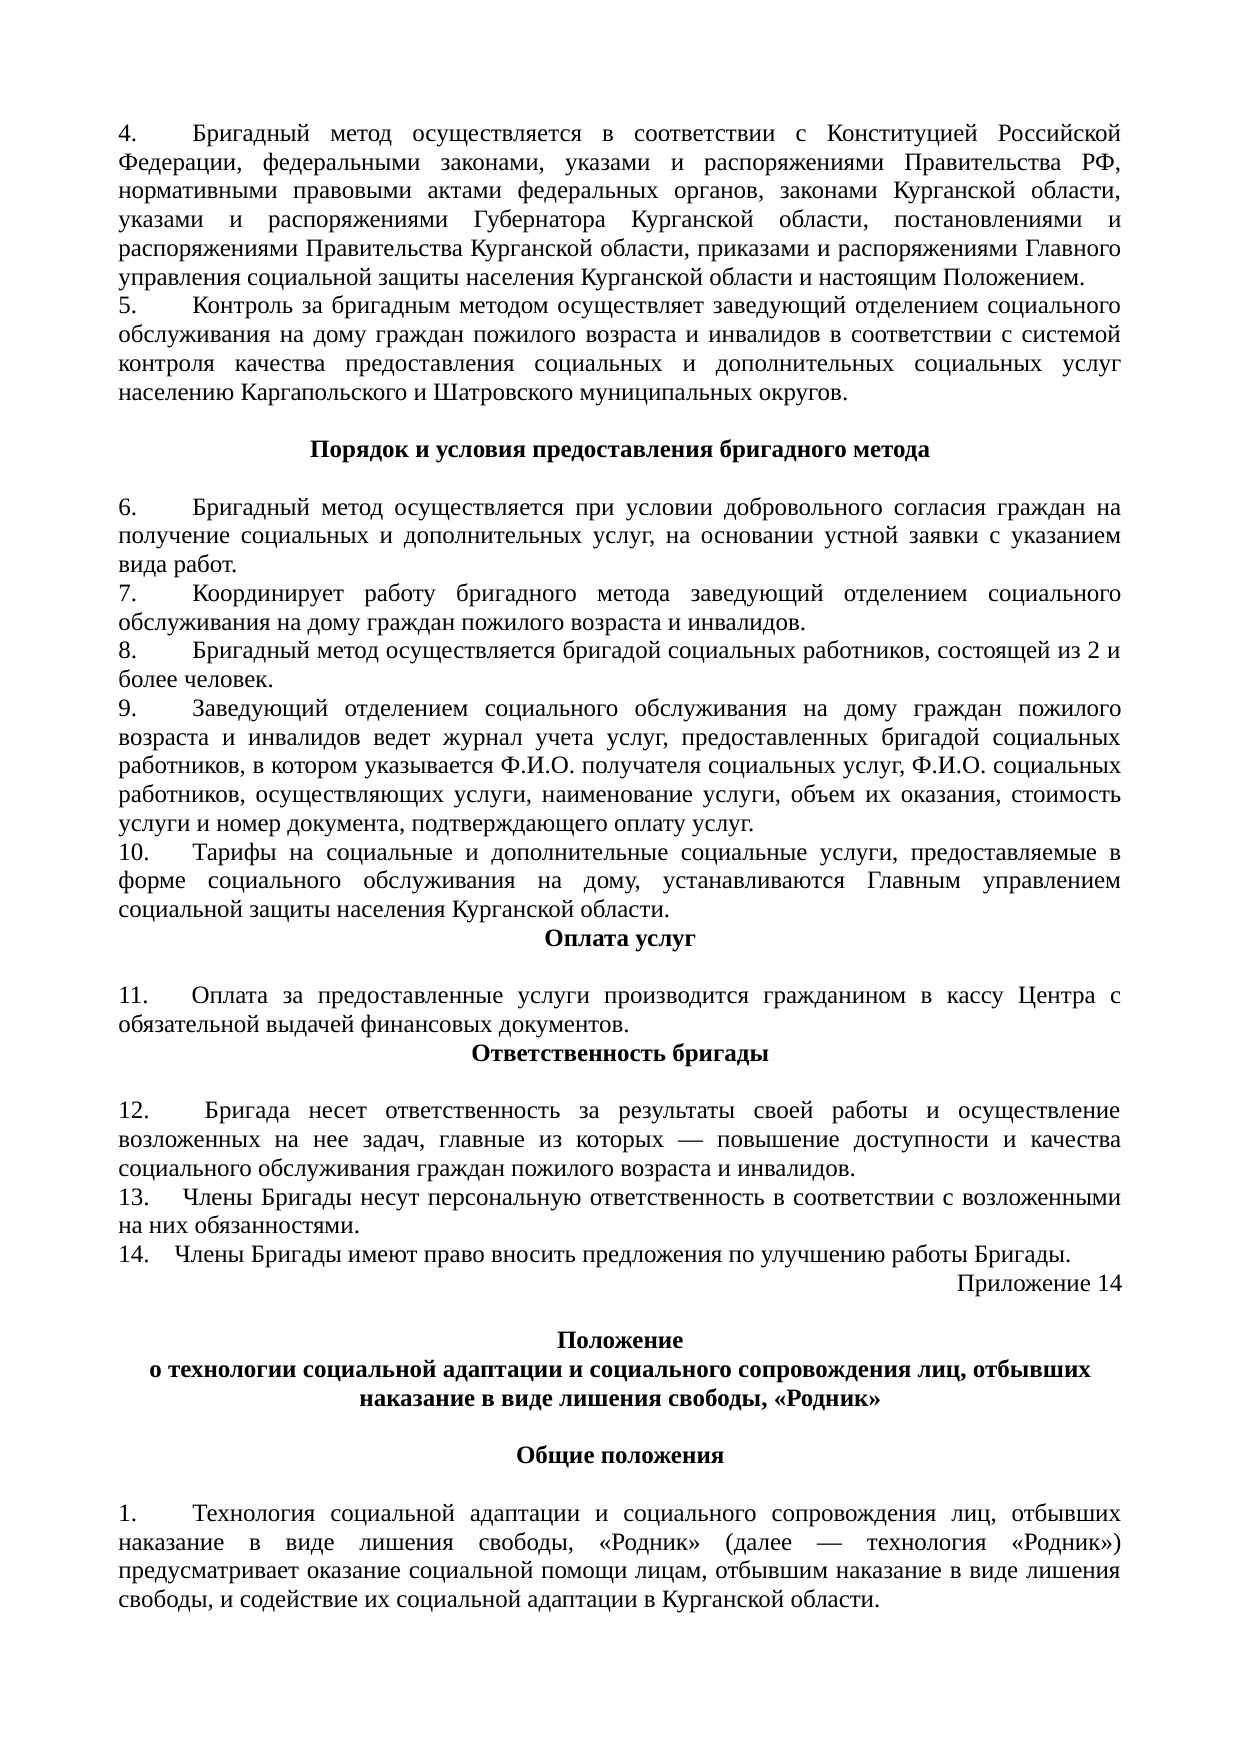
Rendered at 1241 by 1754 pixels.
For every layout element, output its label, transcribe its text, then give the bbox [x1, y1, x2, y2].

text Приложение 14 [118, 1268, 1122, 1297]
text Порядок и условия предоставления бригадного метода [118, 434, 1122, 463]
text о технологии социальной адаптации и социального сопровождения лиц, отбывших наказание в виде лишения свободы, «Родник» [118, 1354, 1122, 1412]
list Бригадный метод осуществляется в соответствии с Конституцией Российской Федерации, федеральными законами, указами и распоряжениями Правительства РФ, нормативными правовыми актами федеральных органов, законами Курганской области, указами и распоряжениями Губернатора Курганской области, постановлениями и распоряжениями Правительства Курганской области, приказами и распоряжениями Главного управления социальной защиты населения Курганской области и настоящим Положением. [118, 118, 1122, 291]
text Ответственность бригады [118, 1038, 1122, 1067]
list Бригадный метод осуществляется бригадой социальных работников, состоящей из 2 и более человек. [118, 636, 1122, 693]
list Заведующий отделением социального обслуживания на дому граждан пожилого возраста и инвалидов ведет журнал учета услуг, предоставленных бригадой социальных работников, в котором указывается Ф.И.О. получателя социальных услуг, Ф.И.О. социальных работников, осуществляющих услуги, наименование услуги, объем их оказания, стоимость услуги и номер документа, подтверждающего оплату услуг. [118, 693, 1122, 837]
text 12. Бригада несет ответственность за результаты своей работы и осуществление возложенных на нее задач, главные из которых — повышение доступности и качества социального обслуживания граждан пожилого возраста и инвалидов. [118, 1096, 1122, 1182]
text 11. Оплата за предоставленные услуги производится гражданином в кассу Центра с обязательной выдачей финансовых документов. [118, 981, 1122, 1038]
text Положение [118, 1326, 1122, 1354]
list Тарифы на социальные и дополнительные социальные услуги, предоставляемые в форме социального обслуживания на дому, устанавливаются Главным управлением социальной защиты населения Курганской области. [118, 837, 1122, 923]
text Общие положения [118, 1441, 1122, 1469]
list Контроль за бригадным методом осуществляет заведующий отделением социального обслуживания на дому граждан пожилого возраста и инвалидов в соответствии с системой контроля качества предоставления социальных и дополнительных социальных услуг населению Каргапольского и Шатровского муниципальных округов. [118, 291, 1122, 406]
text 14. Члены Бригады имеют право вносить предложения по улучшению работы Бригады. [118, 1239, 1122, 1268]
text Оплата услуг [118, 923, 1122, 952]
text 13. Члены Бригады несут персональную ответственность в соответствии с возложенными на них обязанностями. [118, 1182, 1122, 1239]
list Технология социальной адаптации и социального сопровождения лиц, отбывших наказание в виде лишения свободы, «Родник» (далее — технология «Родник») предусматривает оказание социальной помощи лицам, отбывшим наказание в виде лишения свободы, и содействие их социальной адаптации в Курганской области. [118, 1498, 1122, 1613]
list Координирует работу бригадного метода заведующий отделением социального обслуживания на дому граждан пожилого возраста и инвалидов. [118, 578, 1122, 636]
list Бригадный метод осуществляется при условии добровольного согласия граждан на получение социальных и дополнительных услуг, на основании устной заявки с указанием вида работ. [118, 492, 1122, 578]
